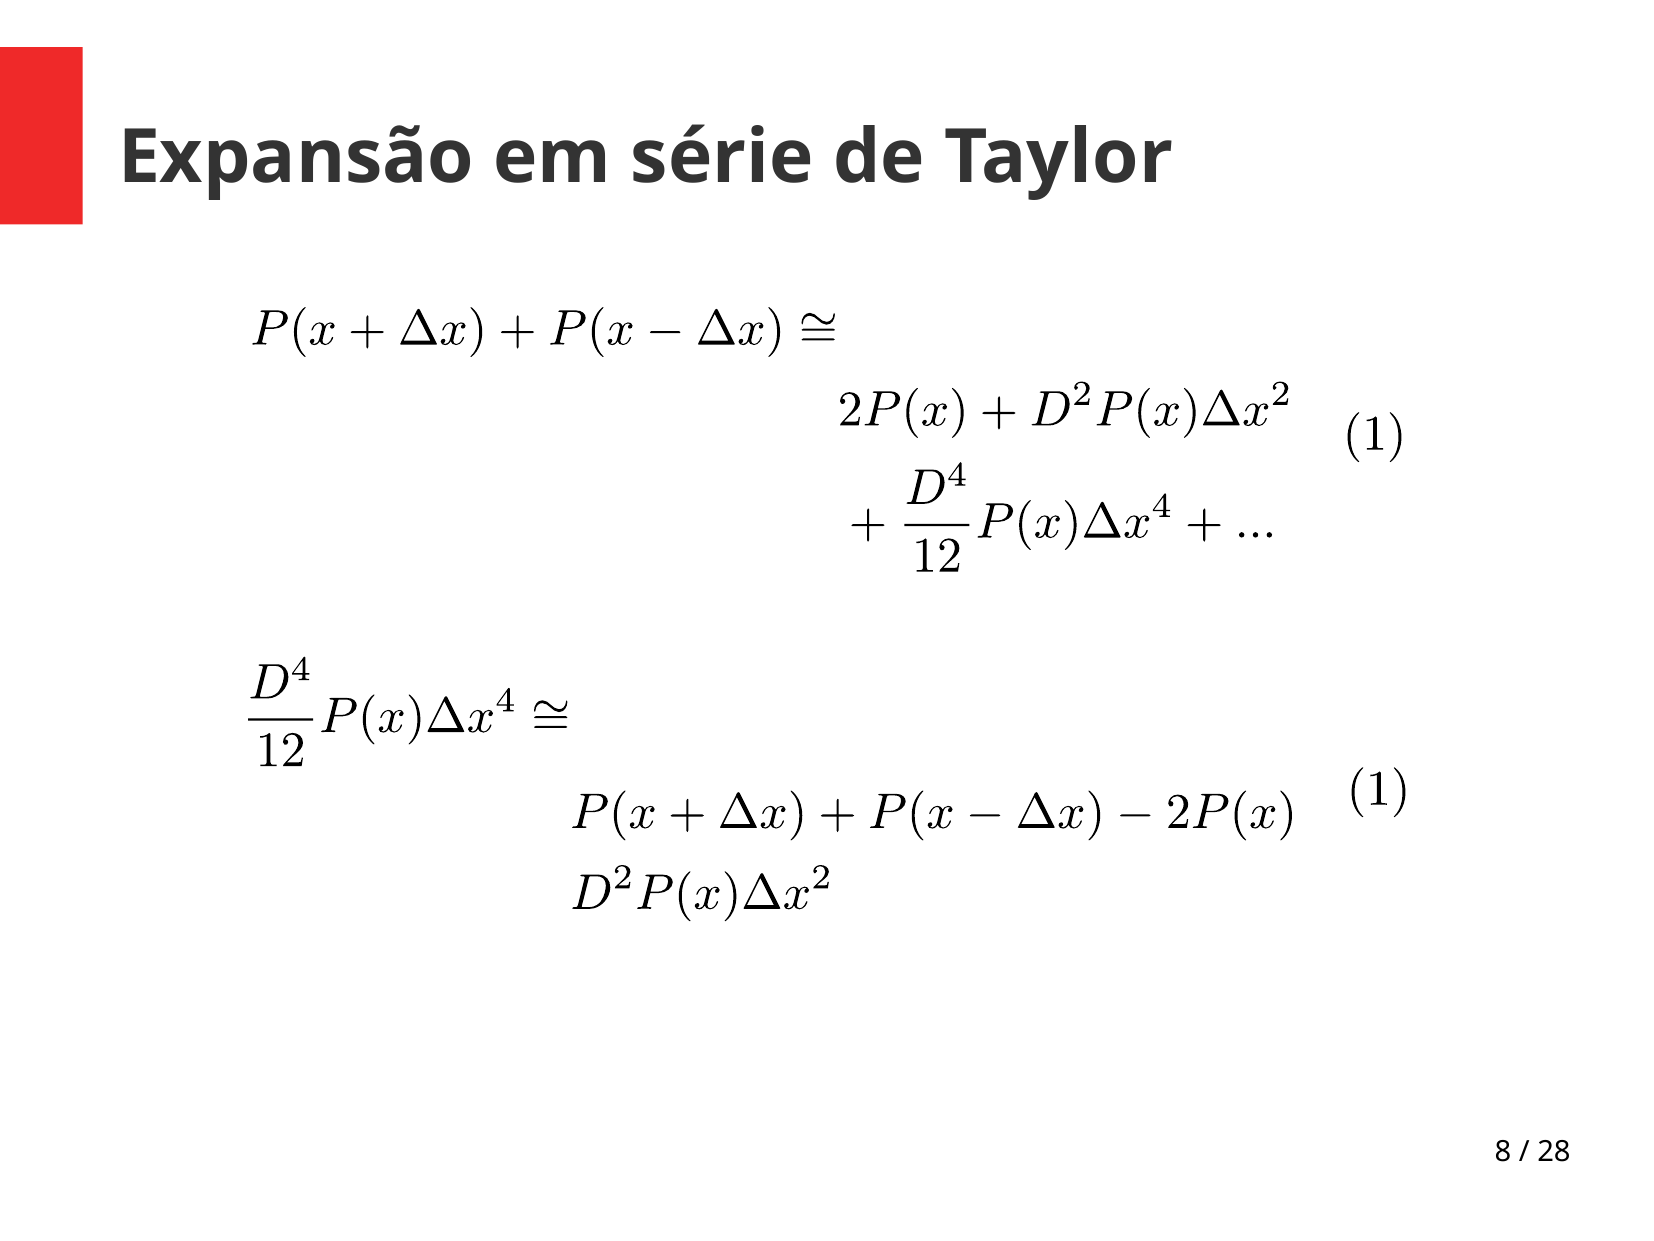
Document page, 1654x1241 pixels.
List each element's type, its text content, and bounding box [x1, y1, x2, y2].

text_box [248, 656, 1406, 922]
text_box [252, 307, 1402, 572]
title Expansão em série de Taylor [118, 49, 1571, 257]
